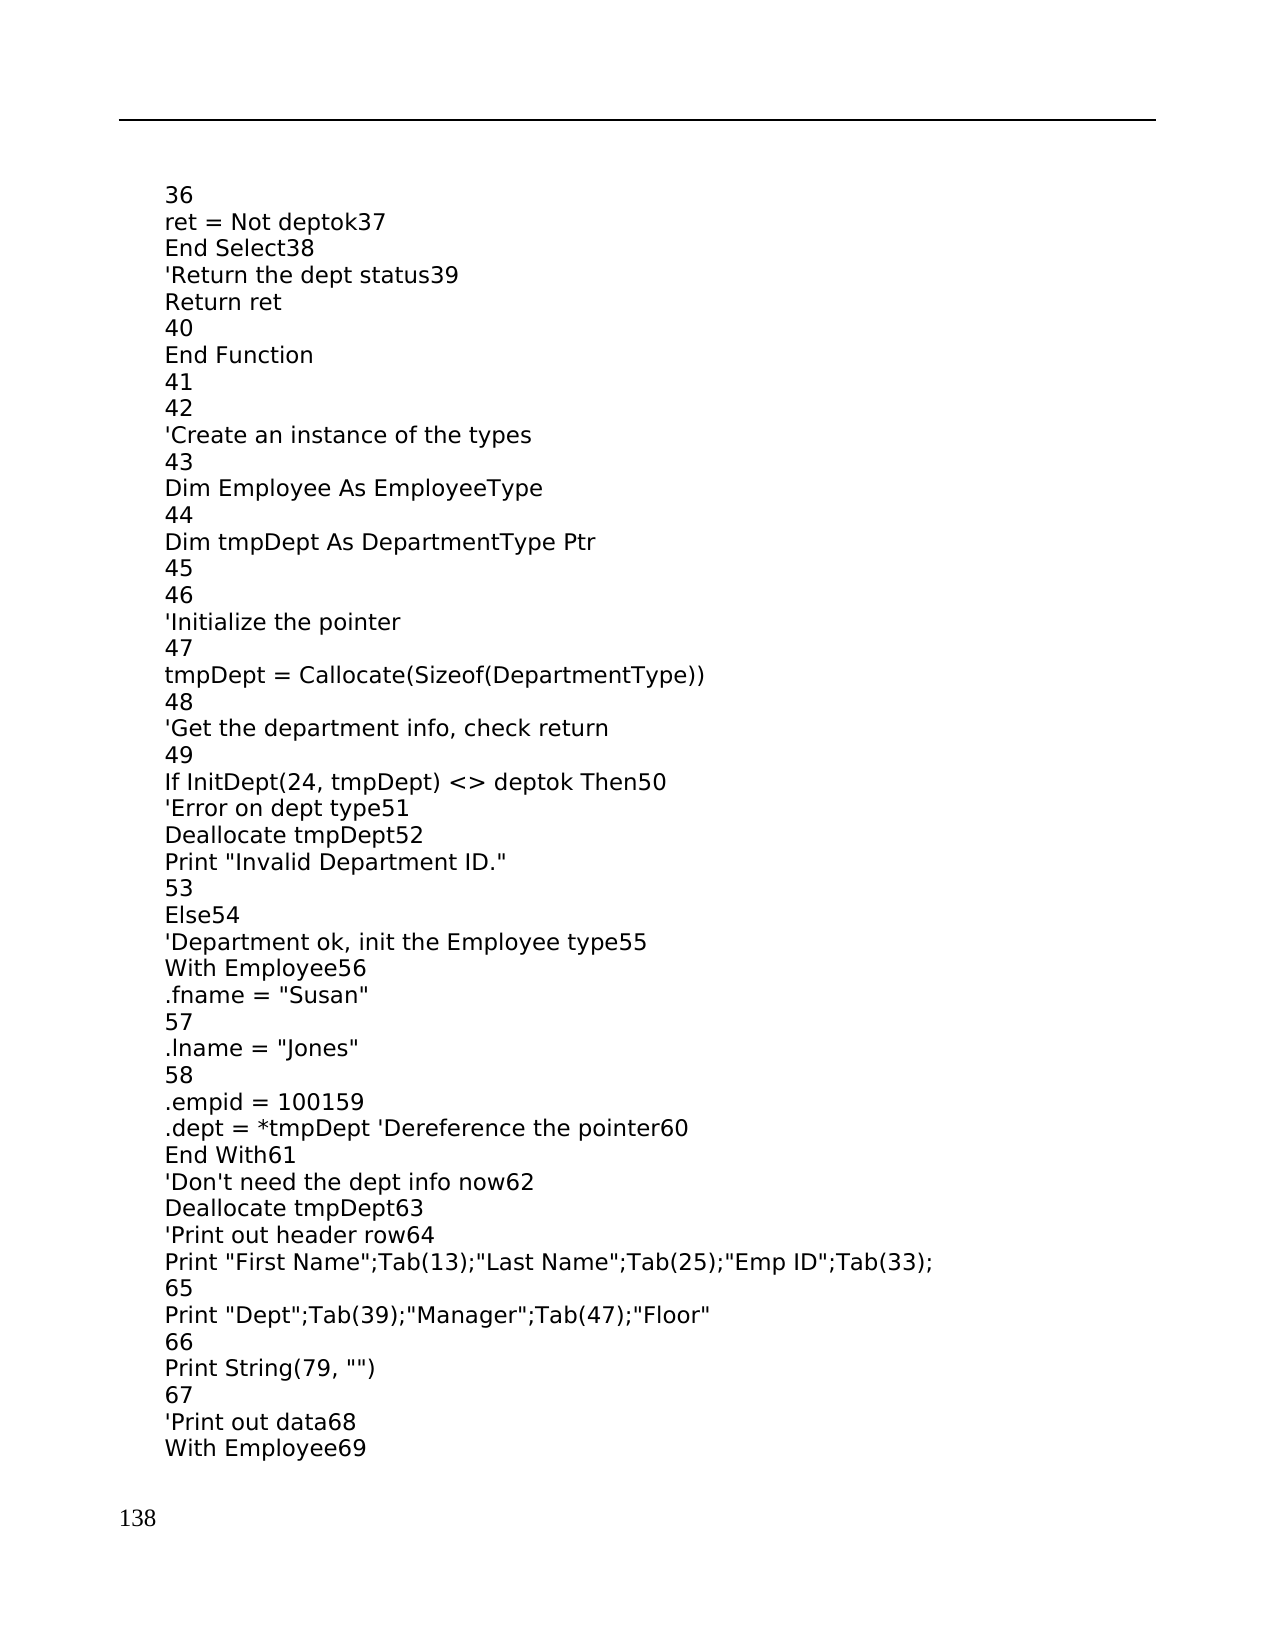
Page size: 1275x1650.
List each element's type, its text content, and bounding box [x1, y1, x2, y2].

text Dim Employee As EmployeeType [118, 476, 1156, 502]
text 41 [118, 369, 1156, 396]
text 49 [118, 742, 1156, 769]
text 'Print out data68 [118, 1409, 1156, 1436]
text Dim tmpDept As DepartmentType Ptr [118, 529, 1156, 556]
text With Employee56 [118, 956, 1156, 982]
text With Employee69 [118, 1436, 1156, 1462]
text ret = Not deptok37 [118, 209, 1156, 236]
text Else54 [118, 902, 1156, 929]
text tmpDept = Callocate(Sizeof(DepartmentType)) [118, 662, 1156, 689]
text 48 [118, 689, 1156, 716]
text 'Don't need the dept info now62 [118, 1169, 1156, 1196]
text Deallocate tmpDept52 [118, 822, 1156, 849]
text 47 [118, 636, 1156, 662]
text 'Error on dept type51 [118, 796, 1156, 822]
text End Function [118, 342, 1156, 369]
text 43 [118, 449, 1156, 476]
text 57 [118, 1009, 1156, 1036]
text If InitDept(24, tmpDept) <> deptok Then50 [118, 769, 1156, 796]
text 42 [118, 396, 1156, 422]
text End Select38 [118, 236, 1156, 262]
text Print "First Name";Tab(13);"Last Name";Tab(25);"Emp ID";Tab(33); [118, 1249, 1156, 1276]
text 'Create an instance of the types [118, 422, 1156, 449]
text Print "Dept";Tab(39);"Manager";Tab(47);"Floor" [118, 1302, 1156, 1329]
text 'Department ok, init the Employee type55 [118, 929, 1156, 956]
text 66 [118, 1329, 1156, 1356]
text 45 [118, 556, 1156, 582]
text 36 [118, 182, 1156, 209]
text .empid = 100159 [118, 1089, 1156, 1116]
text .dept = *tmpDept 'Dereference the pointer60 [118, 1116, 1156, 1142]
text 'Initialize the pointer [118, 609, 1156, 636]
text .lname = "Jones" [118, 1036, 1156, 1062]
text 46 [118, 582, 1156, 609]
text 67 [118, 1382, 1156, 1409]
text 'Get the department info, check return [118, 716, 1156, 742]
text Deallocate tmpDept63 [118, 1196, 1156, 1222]
text 'Return the dept status39 [118, 262, 1156, 289]
text .fname = "Susan" [118, 982, 1156, 1009]
text Print String(79, "") [118, 1356, 1156, 1382]
text 44 [118, 502, 1156, 529]
text 58 [118, 1062, 1156, 1089]
text Print "Invalid Department ID." [118, 849, 1156, 876]
text 'Print out header row64 [118, 1222, 1156, 1249]
text 40 [118, 316, 1156, 342]
text Return ret [118, 289, 1156, 316]
text 65 [118, 1276, 1156, 1302]
text 53 [118, 876, 1156, 902]
text End With61 [118, 1142, 1156, 1169]
